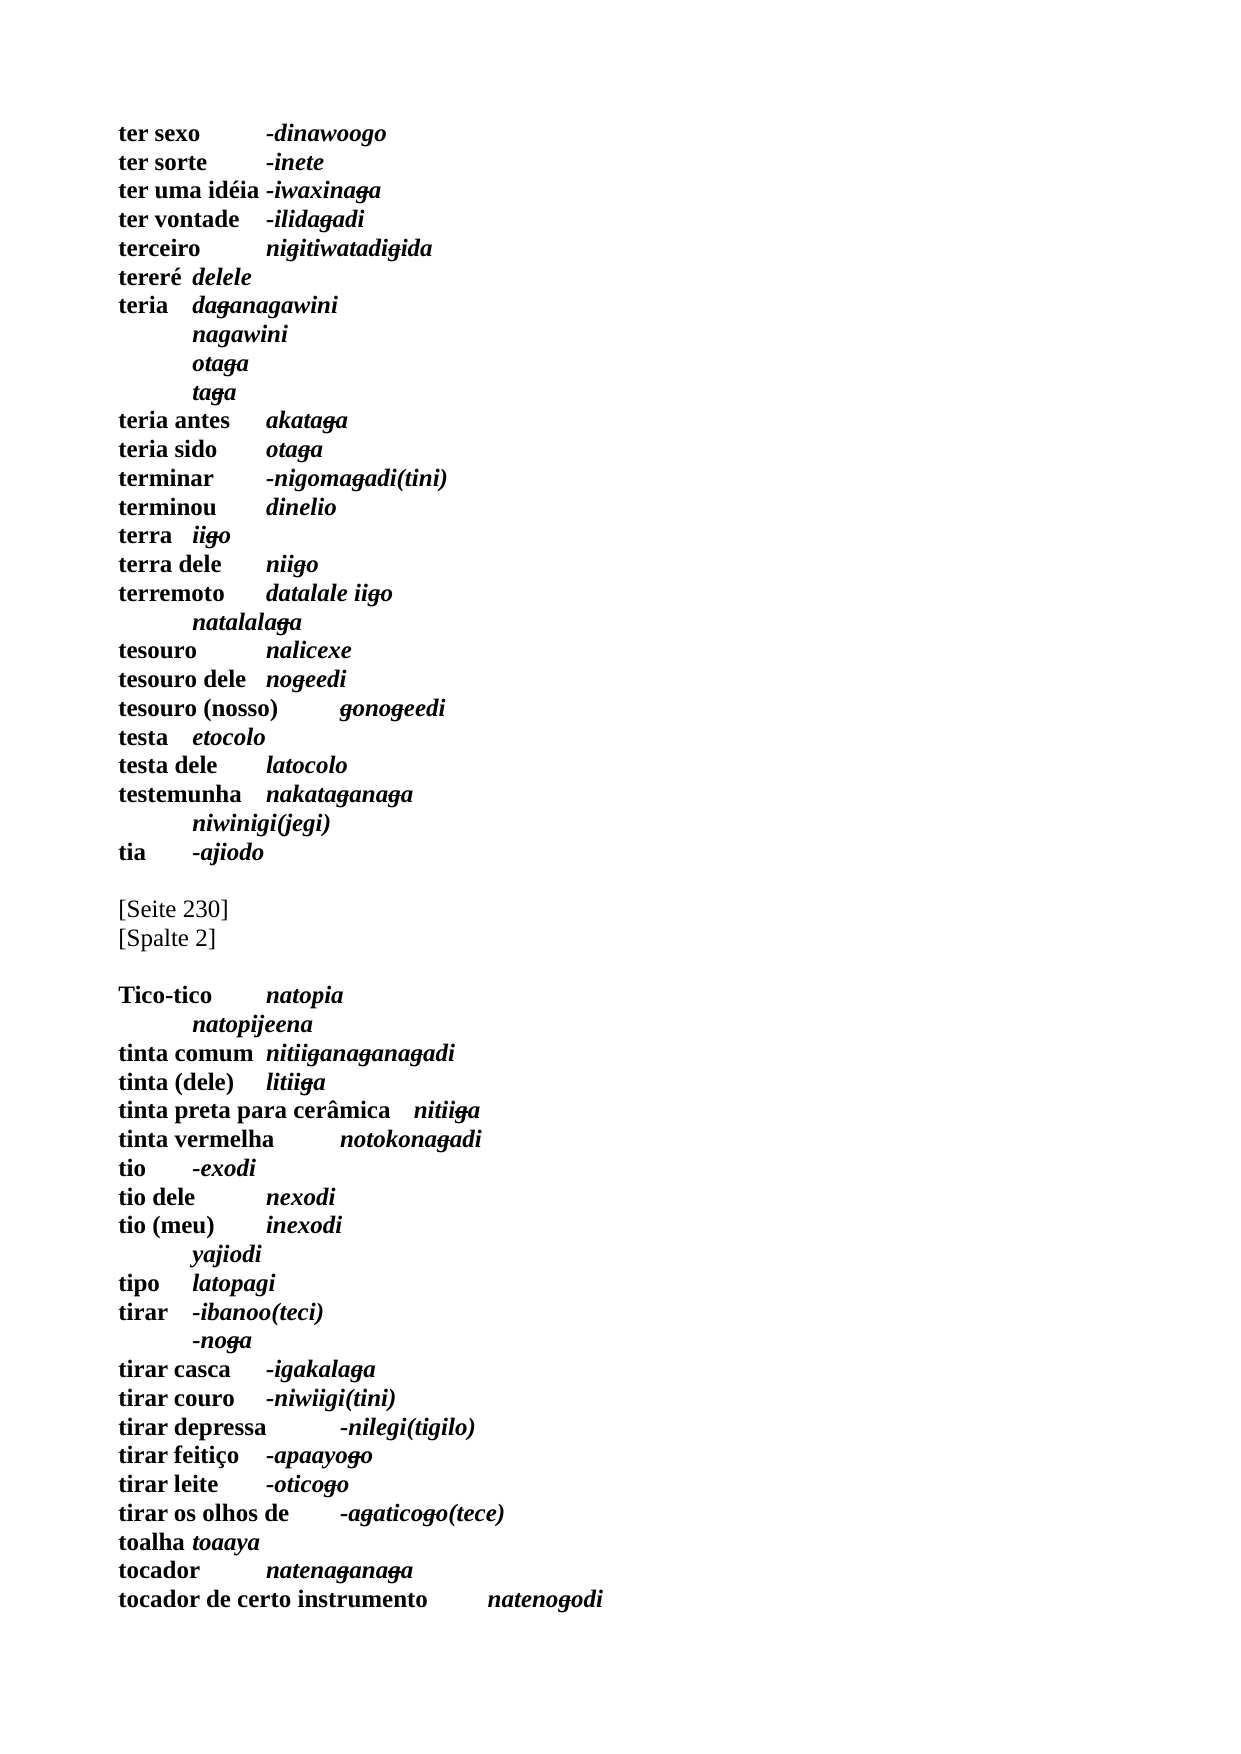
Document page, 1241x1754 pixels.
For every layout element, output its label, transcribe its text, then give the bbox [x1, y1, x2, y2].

text testemunha nakataganaga [118, 779, 1122, 808]
text natalalaga [118, 607, 1122, 636]
text tio dele nexodi [118, 1182, 1122, 1211]
text teria daganagawini [118, 291, 1122, 319]
text otaga [118, 348, 1122, 377]
text terminar -nigomagadi(tini) [118, 463, 1122, 492]
text ter sorte -inete [118, 147, 1122, 176]
text terminou dinelio [118, 492, 1122, 521]
text tirar couro -niwiigi(tini) [118, 1383, 1122, 1412]
text tesouro nalicexe [118, 636, 1122, 664]
text tirar casca -igakalaga [118, 1354, 1122, 1383]
text nagawini [118, 319, 1122, 348]
text Tico-tico natopia [118, 981, 1122, 1009]
text tesouro dele nogeedi [118, 664, 1122, 693]
text tia -ajiodo [118, 837, 1122, 866]
text tereré delele [118, 262, 1122, 291]
text tinta preta para cerâmica nitiiga [118, 1096, 1122, 1124]
text niwinigi(jegi) [118, 808, 1122, 837]
text ter vontade -ilidagadi [118, 204, 1122, 233]
text terceiro nigitiwatadigida [118, 233, 1122, 262]
text tirar depressa -nilegi(tigilo) [118, 1412, 1122, 1441]
text tinta vermelha notokonagadi [118, 1124, 1122, 1153]
text tocador natenaganaga [118, 1556, 1122, 1584]
text tipo latopagi [118, 1268, 1122, 1297]
text tirar leite -oticogo [118, 1469, 1122, 1498]
text terremoto datalale iigo [118, 578, 1122, 607]
text tocador de certo instrumento natenogodi [118, 1584, 1122, 1613]
text tirar os olhos de -agaticogo(tece) [118, 1498, 1122, 1527]
text tinta (dele) litiiga [118, 1067, 1122, 1096]
text terra iigo [118, 521, 1122, 549]
text tirar -ibanoo(teci) [118, 1297, 1122, 1326]
text ter uma idéia -iwaxinaga [118, 176, 1122, 204]
text tirar feitiço -apaayogo [118, 1441, 1122, 1469]
text [Spalte 2] [118, 923, 1122, 952]
text tio -exodi [118, 1153, 1122, 1182]
text testa etocolo [118, 722, 1122, 751]
text natopijeena [118, 1009, 1122, 1038]
text taga [118, 377, 1122, 406]
text teria antes akataga [118, 406, 1122, 434]
text tio (meu) inexodi [118, 1211, 1122, 1239]
text teria sido otaga [118, 434, 1122, 463]
text terra dele niigo [118, 549, 1122, 578]
text ter sexo -dinawoogo [118, 118, 1122, 147]
text [Seite 230] [118, 894, 1122, 923]
text tesouro (nosso) gonogeedi [118, 693, 1122, 722]
text -noga [118, 1326, 1122, 1354]
text yajiodi [118, 1239, 1122, 1268]
text toalha toaaya [118, 1527, 1122, 1556]
text tinta comum nitiiganaganagadi [118, 1038, 1122, 1067]
text testa dele latocolo [118, 751, 1122, 779]
